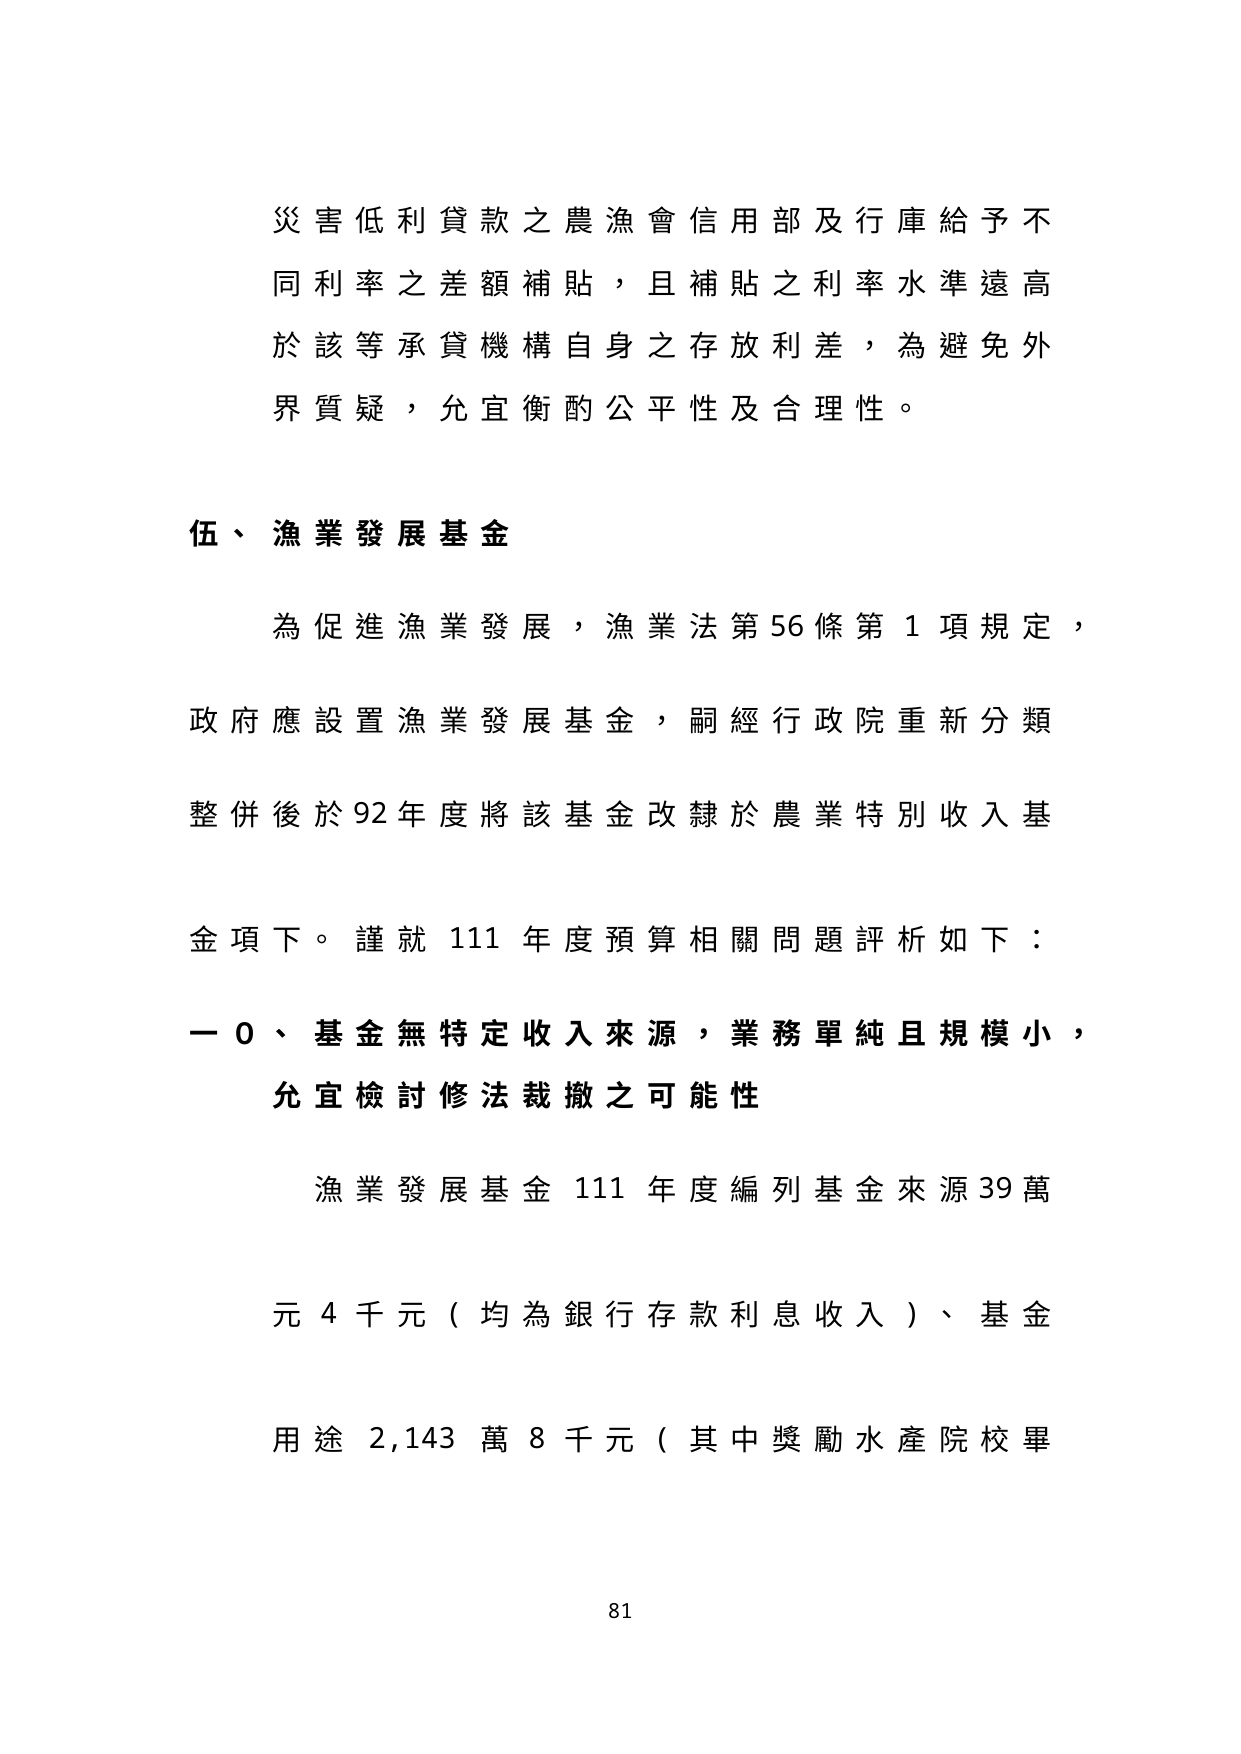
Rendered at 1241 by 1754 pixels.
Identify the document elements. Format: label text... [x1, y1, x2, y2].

text 一０、基金無特定收入來源，業務單純且規模小，允宜檢討修法裁撤之可能性 [183, 990, 1058, 1115]
text 災害低利貸款之農漁會信用部及行庫給予不同利率之差額補貼，且補貼之利率水準遠高於該等承貸機構自身之存放利差，為避免外界質疑，允宜衡酌公平性及合理性。 [242, 177, 1058, 427]
text 伍、漁業發展基金 [183, 490, 1058, 552]
text 漁業發展基金111年度編列基金來源39萬元4千元(均為銀行存款利息收入)、基金用途2,143萬8千元(其中獎勵水產院校畢 [242, 1115, 1058, 1490]
text 為促進漁業發展，漁業法第56條第1項規定，政府應設置漁業發展基金，嗣經行政院重新分類整併後於92年度將該基金改隸於農業特別收入基金項下。謹就111年度預算相關問題評析如下： [183, 552, 1058, 990]
